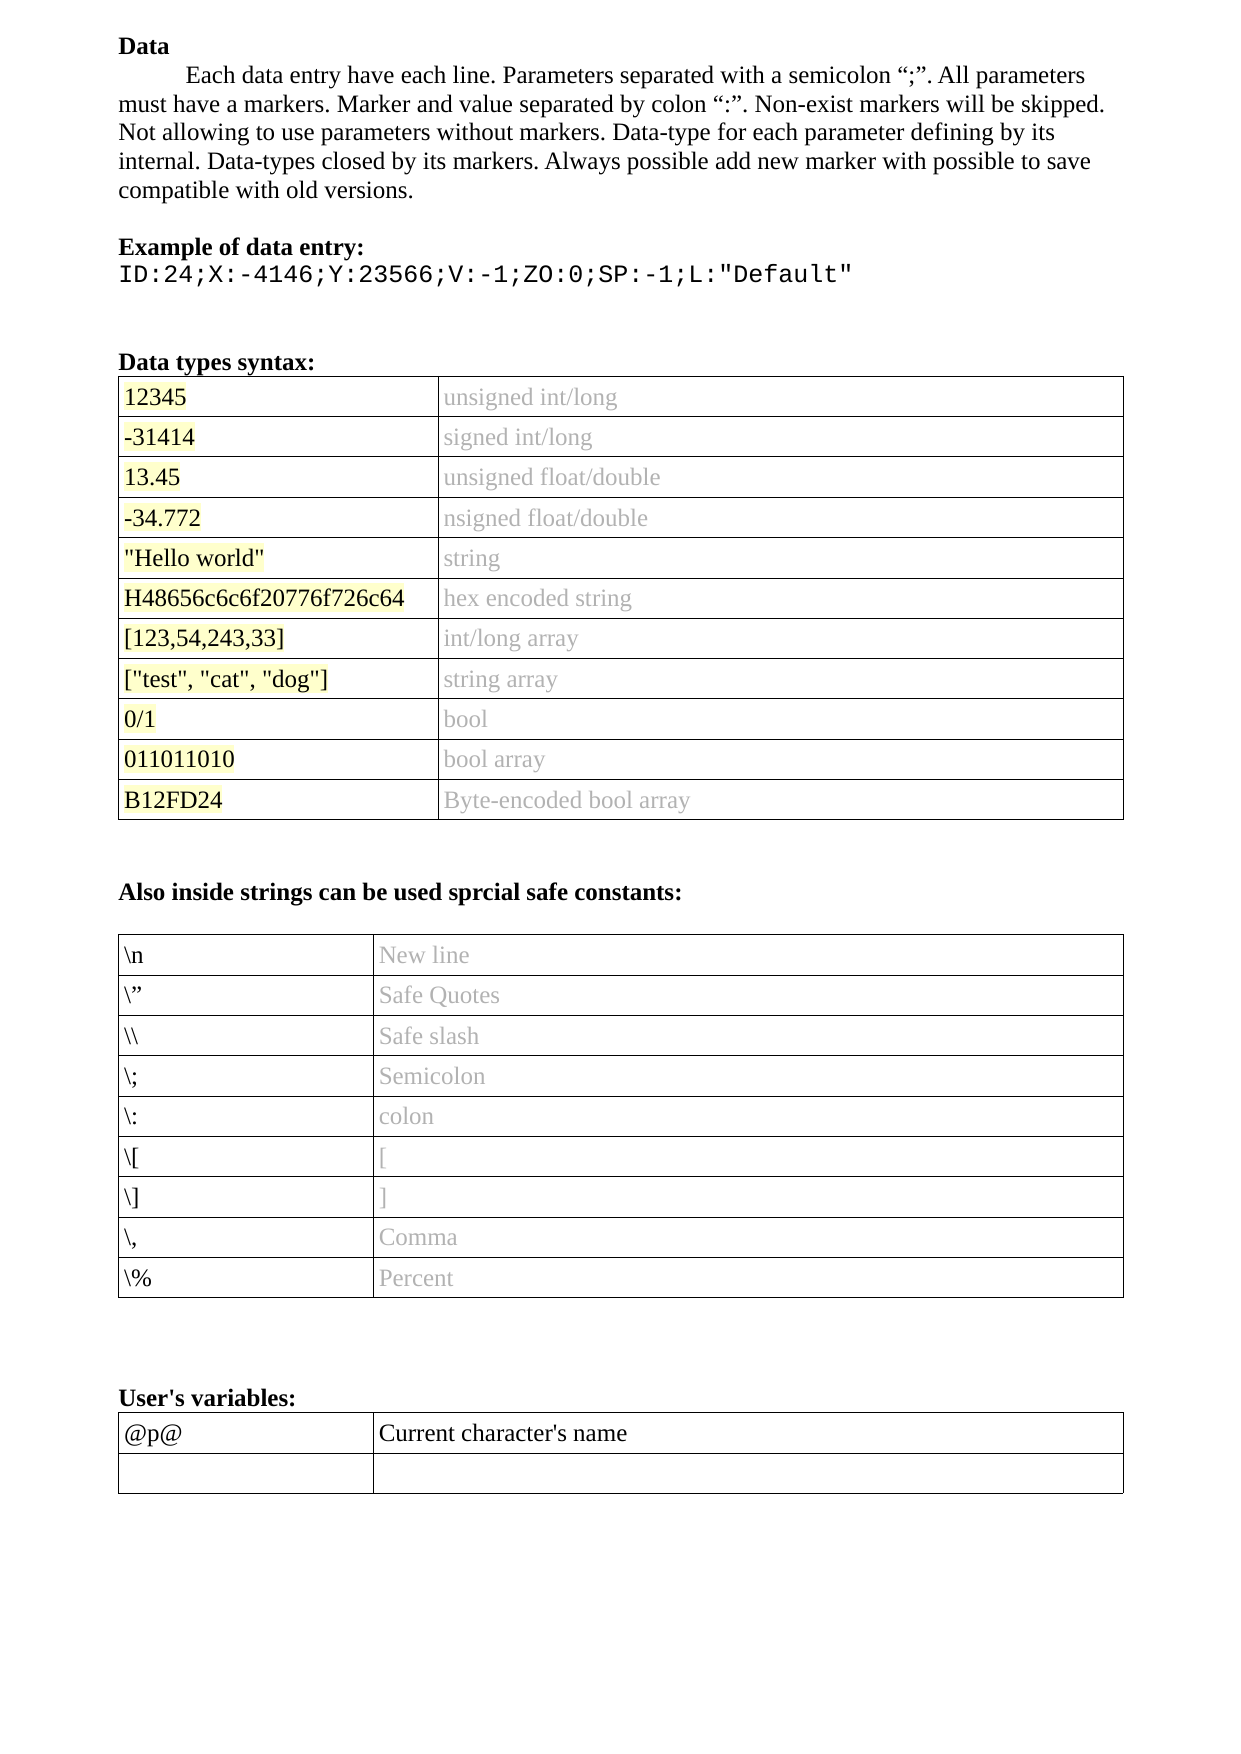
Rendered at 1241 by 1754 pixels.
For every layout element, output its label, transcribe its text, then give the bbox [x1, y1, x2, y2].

table_cell B12FD24 [119, 780, 438, 819]
table_cell nsigned float/double [439, 498, 1123, 537]
table_cell Percent [374, 1258, 1123, 1297]
table_header 12345 [119, 377, 438, 416]
table_cell colon [374, 1097, 1123, 1136]
text Data types syntax: [118, 347, 1122, 376]
table_cell \% [119, 1258, 373, 1297]
table_cell 13.45 [119, 457, 438, 497]
table_header @p@ [119, 1413, 373, 1453]
table_cell 011011010 [119, 740, 438, 779]
table_cell \\ [119, 1016, 373, 1055]
table_cell -34.772 [119, 498, 438, 537]
table_cell "Hello world" [119, 538, 438, 577]
table_cell Safe Quotes [374, 976, 1123, 1015]
table_cell \” [119, 976, 373, 1015]
table_cell [123,54,243,33] [119, 619, 438, 658]
table_header New line [374, 935, 1123, 975]
table_cell -31414 [119, 417, 438, 456]
table_cell Semicolon [374, 1056, 1123, 1096]
text Data Each data entry have each line. Parameters separated with a semicolon “;”. All parameters must have a markers. Marker and value separated by colon “:”. Non-exist markers will be skipped. [118, 31, 1122, 117]
table_cell Safe slash [374, 1016, 1123, 1055]
table_cell [374, 1454, 1123, 1493]
table_cell [119, 1454, 373, 1493]
table_cell bool array [439, 740, 1123, 779]
table_cell Byte-encoded bool array [439, 780, 1123, 819]
table_cell signed int/long [439, 417, 1123, 456]
table_cell string [439, 538, 1123, 577]
table_cell \, [119, 1218, 373, 1257]
table_cell string array [439, 659, 1123, 698]
table_cell \; [119, 1056, 373, 1096]
table_header \n [119, 935, 373, 975]
table_cell hex encoded string [439, 579, 1123, 618]
text Also inside strings can be used sprcial safe constants: [118, 877, 1122, 906]
text User's variables: [118, 1383, 1122, 1412]
table_cell \] [119, 1177, 373, 1217]
text Not allowing to use parameters without markers. Data-type for each parameter defining by its internal. Data-types closed by its markers. Always possible add new marker with possible to save compatible with old versions. [118, 117, 1122, 204]
table_cell ["test", "cat", "dog"] [119, 659, 438, 698]
table_header Current character's name [374, 1413, 1123, 1453]
table_cell 0/1 [119, 699, 438, 739]
text ID:24;X:-4146;Y:23566;V:-1;ZO:0;SP:-1;L:"Default" [118, 261, 1122, 289]
table_header unsigned int/long [439, 377, 1123, 416]
table_cell bool [439, 699, 1123, 739]
table_cell unsigned float/double [439, 457, 1123, 497]
table_cell \[ [119, 1137, 373, 1176]
table_cell H48656c6c6f20776f726c64 [119, 579, 438, 618]
table_cell ] [374, 1177, 1123, 1217]
table_cell Comma [374, 1218, 1123, 1257]
text Example of data entry: [118, 232, 1122, 261]
table_cell \: [119, 1097, 373, 1136]
table_cell int/long array [439, 619, 1123, 658]
table_cell [ [374, 1137, 1123, 1176]
